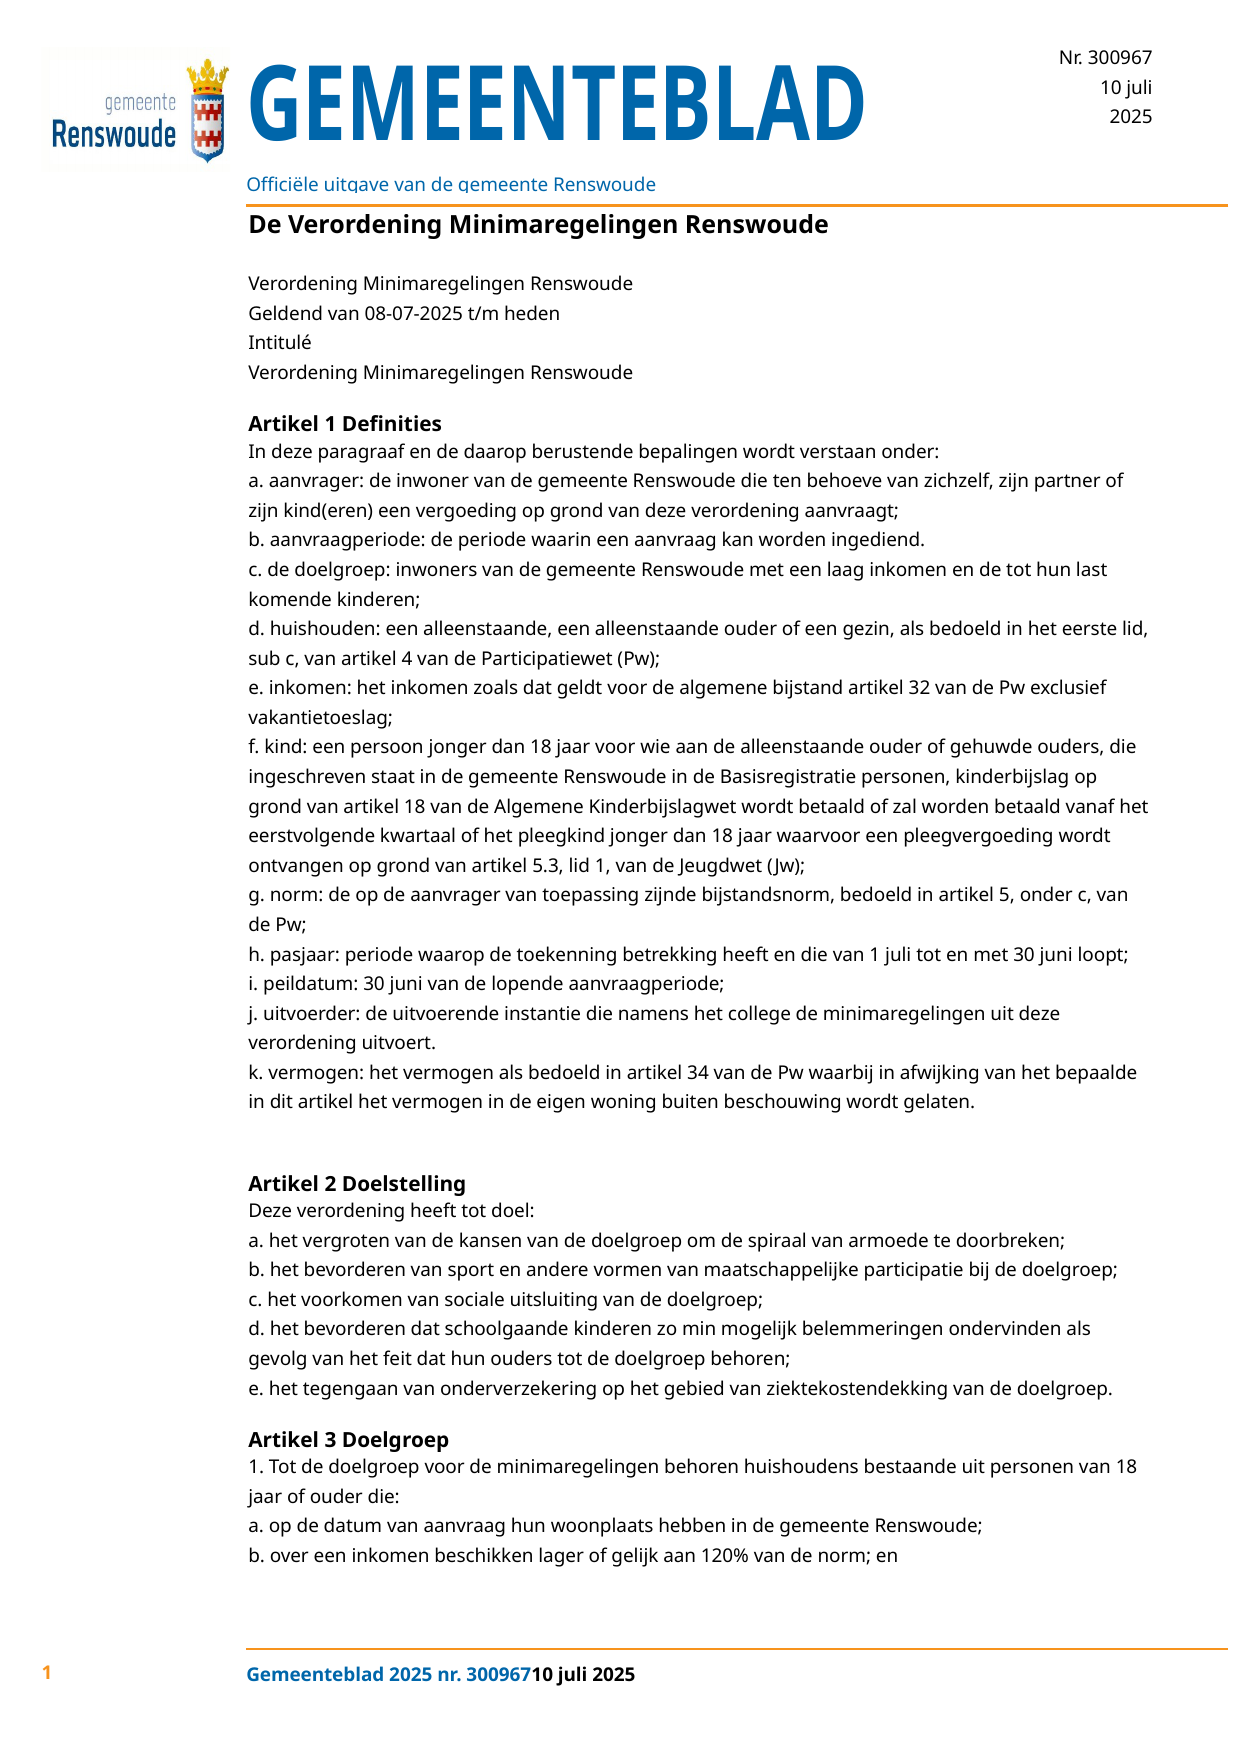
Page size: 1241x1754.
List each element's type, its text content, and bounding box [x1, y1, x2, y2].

text b. aanvraagperiode: de periode waarin een aanvraag kan worden ingediend. [248, 527, 1152, 552]
text g. norm: de op de aanvrager van toepassing zijnde bijstandsnorm, bedoeld in artikel 5, onder c, van de Pw; [248, 882, 1152, 937]
text Artikel 3 Doelgroep [248, 1425, 1152, 1453]
text Verordening Minimaregelingen Renswoude [248, 270, 1152, 296]
text f. kind: een persoon jonger dan 18 jaar voor wie aan de alleenstaande ouder of gehuwde ouders, die ingeschreven staat in de gemeente Renswoude in de Basisregistratie personen, kinderbijslag op grond van artikel 18 van de Algemene Kinderbijslagwet wordt betaald of zal worden betaald vanaf het eerstvolgende kwartaal of het pleegkind jonger dan 18 jaar waarvoor een pleegvergoeding wordt ontvangen op grond van artikel 5.3, lid 1, van de Jeugdwet (Jw); [248, 734, 1152, 878]
text c. de doelgroep: inwoners van de gemeente Renswoude met een laag inkomen en de tot hun last komende kinderen; [248, 556, 1152, 612]
text k. vermogen: het vermogen als bedoeld in artikel 34 van de Pw waarbij in afwijking van het bepaalde in dit artikel het vermogen in de eigen woning buiten beschouwing wordt gelaten. [248, 1059, 1152, 1114]
text Intitulé [248, 329, 1152, 355]
text In deze paragraaf en de daarop berustende bepalingen wordt verstaan onder: [248, 438, 1152, 464]
text Geldend van 08-07-2025 t/m heden [248, 300, 1152, 326]
text De Verordening Minimaregelingen Renswoude [248, 207, 1152, 241]
text b. over een inkomen beschikken lager of gelijk aan 120% van de norm; en [248, 1542, 1152, 1568]
text d. huishouden: een alleenstaande, een alleenstaande ouder of een gezin, als bedoeld in het eerste lid, sub c, van artikel 4 van de Participatiewet (Pw); [248, 615, 1152, 671]
text e. inkomen: het inkomen zoals dat geldt voor de algemene bijstand artikel 32 van de Pw exclusief vakantietoeslag; [248, 674, 1152, 730]
text j. uitvoerder: de uitvoerende instantie die namens het college de minimaregelingen uit deze verordening uitvoert. [248, 1000, 1152, 1055]
text Artikel 2 Doelstelling [248, 1169, 1152, 1197]
text c. het voorkomen van sociale uitsluiting van de doelgroep; [248, 1286, 1152, 1312]
text a. op de datum van aanvraag hun woonplaats hebben in de gemeente Renswoude; [248, 1513, 1152, 1538]
text Deze verordening heeft tot doel: [248, 1197, 1152, 1223]
text e. het tegengaan van onderverzekering op het gebied van ziektekostendekking van de doelgroep. [248, 1375, 1152, 1400]
text Artikel 1 Definities [248, 409, 1152, 438]
text h. pasjaar: periode waarop de toekenning betrekking heeft en die van 1 juli tot en met 30 juni loopt; [248, 941, 1152, 967]
text a. het vergroten van de kansen van de doelgroep om de spiraal van armoede te doorbreken; [248, 1227, 1152, 1252]
text d. het bevorderen dat schoolgaande kinderen zo min mogelijk belemmeringen ondervinden als gevolg van het feit dat hun ouders tot de doelgroep behoren; [248, 1316, 1152, 1371]
text 1. Tot de doelgroep voor de minimaregelingen behoren huishoudens bestaande uit personen van 18 jaar of ouder die: [248, 1453, 1152, 1509]
text Verordening Minimaregelingen Renswoude [248, 359, 1152, 385]
text a. aanvrager: de inwoner van de gemeente Renswoude die ten behoeve van zichzelf, zijn partner of zijn kind(eren) een vergoeding op grond van deze verordening aanvraagt; [248, 467, 1152, 523]
text i. peildatum: 30 juni van de lopende aanvraagperiode; [248, 970, 1152, 996]
picture [41, 47, 231, 172]
text b. het bevorderen van sport en andere vormen van maatschappelijke participatie bij de doelgroep; [248, 1256, 1152, 1282]
